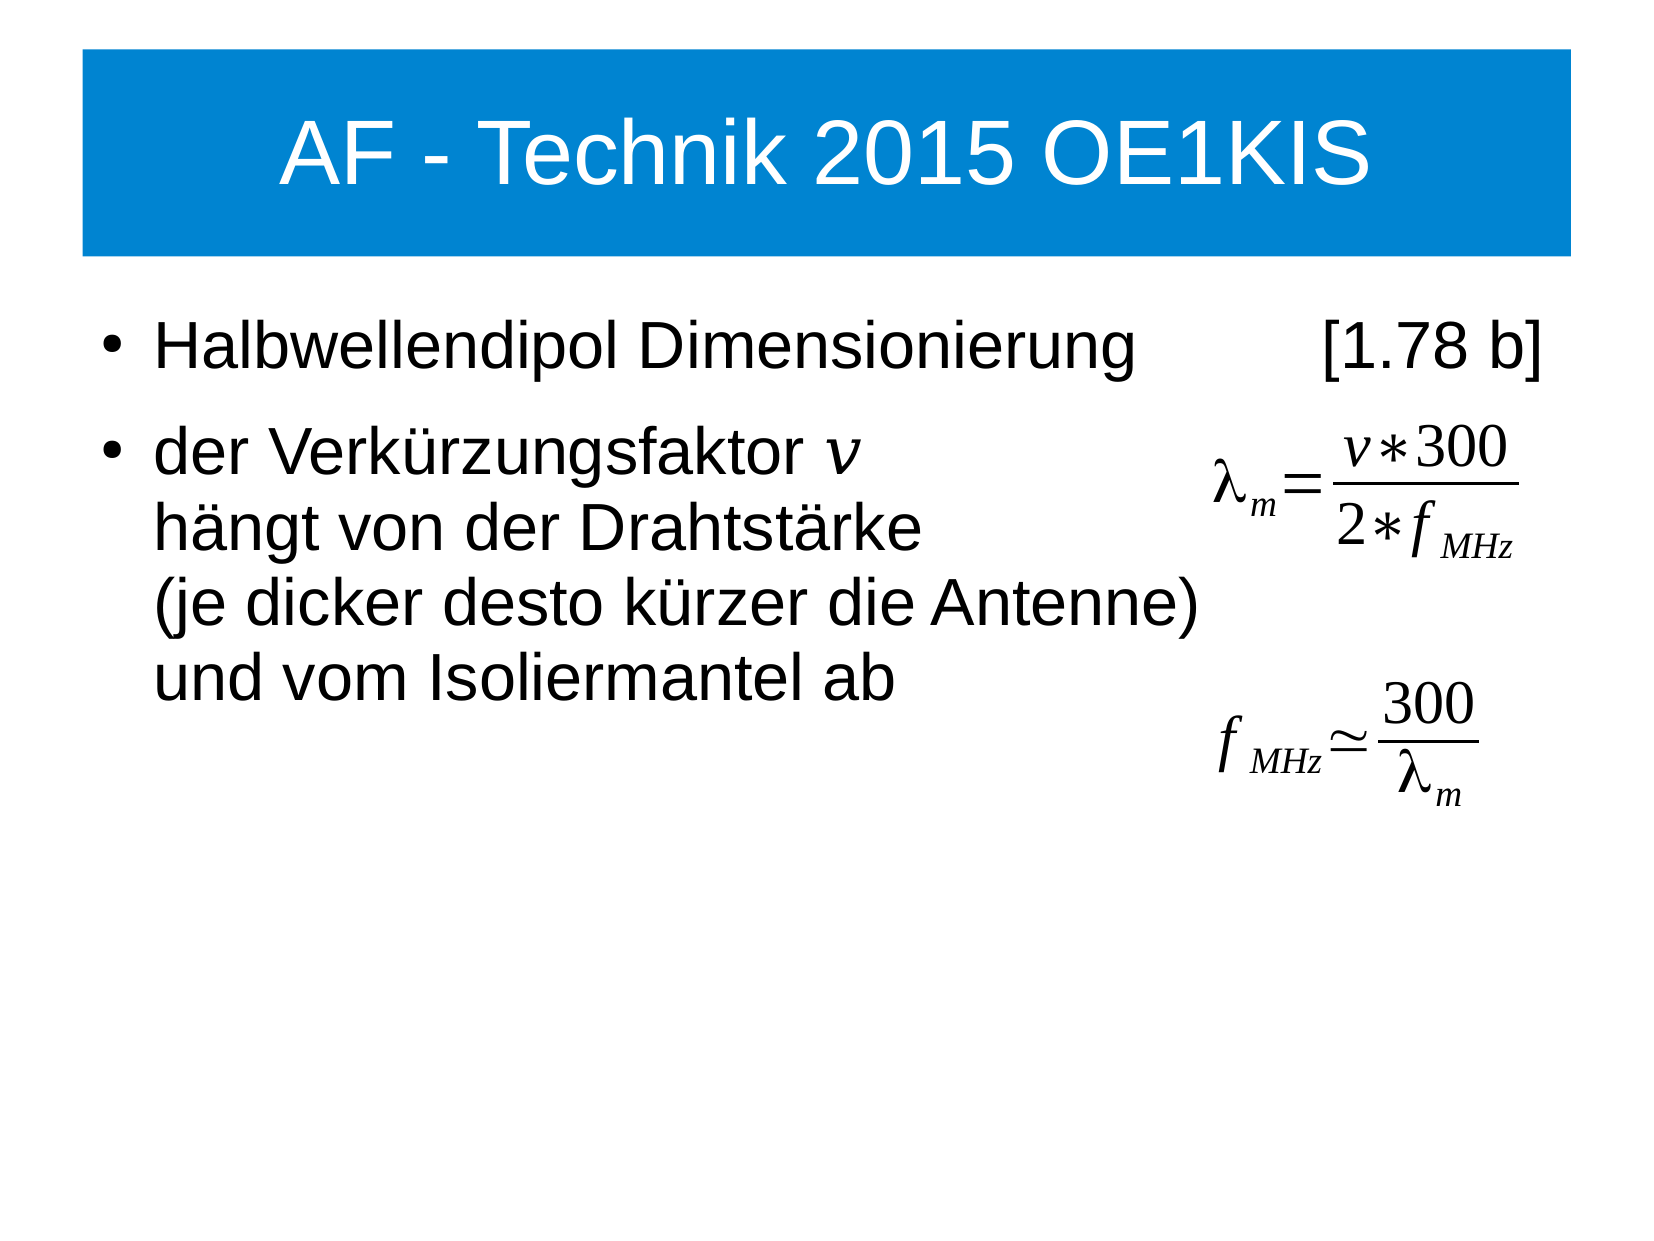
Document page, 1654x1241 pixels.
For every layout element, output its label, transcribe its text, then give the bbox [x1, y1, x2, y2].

chart [1204, 410, 1528, 567]
title AF - Technik 2015 OE1KIS [82, 49, 1571, 257]
list Halbwellendipol Dimensionierung [1.78 b] der Verkürzungsfaktor v hängt von der Drahtstärke (je dicker desto kürzer die Antenne) und vom Isoliermantel ab [82, 308, 1571, 1028]
